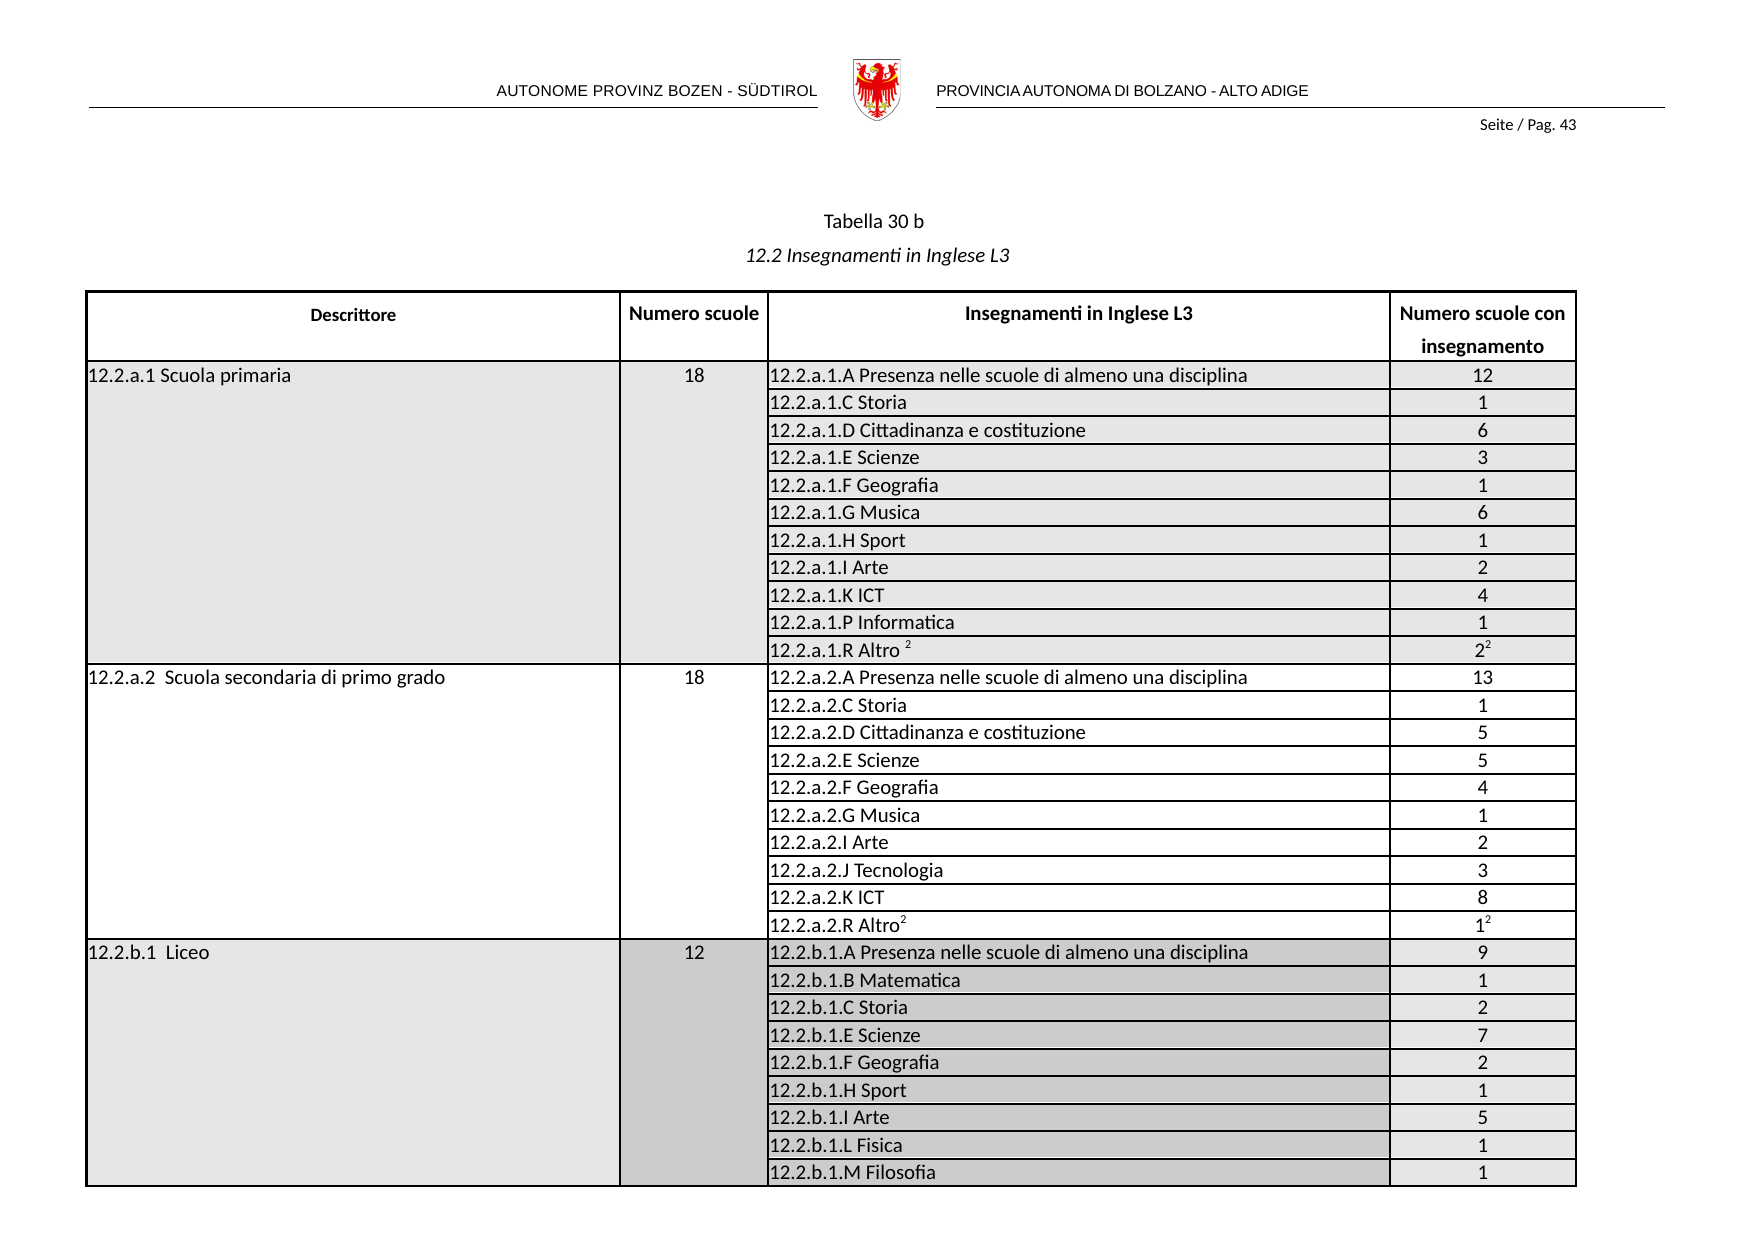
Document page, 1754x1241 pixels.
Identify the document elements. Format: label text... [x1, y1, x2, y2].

table_cell 22 [1391, 637, 1575, 662]
table_cell 12.2.a.1.D Cittadinanza e costituzione [769, 417, 1389, 442]
table_cell 2 [1391, 555, 1575, 580]
table_cell 12.2.a.1.P Informatica [769, 610, 1389, 635]
table_cell 12.2.a.2.D Cittadinanza e costituzione [769, 720, 1389, 745]
table_cell 12.2.b.1.E Scienze [769, 1022, 1389, 1047]
table_cell 12.2.b.1.A Presenza nelle scuole di almeno una disciplina [769, 940, 1389, 965]
table_cell 2 [1391, 1050, 1575, 1075]
table_cell 1 [1391, 1077, 1575, 1102]
table_cell 12.2.b.1.C Storia [769, 995, 1389, 1020]
table_cell 12.2.b.1.H Sport [769, 1077, 1389, 1102]
table_cell 1 [1391, 802, 1575, 827]
table_header Insegnamenti in Inglese L3 [769, 293, 1389, 360]
table_cell 18 [621, 665, 767, 937]
table_cell 12.2.a.1.E Scienze [769, 445, 1389, 470]
table_cell 12 [1391, 912, 1575, 937]
text 12.2 Insegnamenti in Inglese L3 [95, 234, 1659, 267]
table_cell 12.2.a.1.H Sport [769, 527, 1389, 552]
table_cell 4 [1391, 582, 1575, 607]
table_cell 2 [1391, 995, 1575, 1020]
table_cell 12.2.a.1.R Altro 2 [769, 637, 1389, 662]
table_cell 12.2.b.1.I Arte [769, 1105, 1389, 1130]
table_cell 12.2.a.2.C Storia [769, 692, 1389, 717]
table_cell 12.2.a.1.K ICT [769, 582, 1389, 607]
table_cell 9 [1391, 940, 1575, 965]
table_cell 5 [1391, 747, 1575, 772]
table_cell 12.2.a.2.G Musica [769, 802, 1389, 827]
table_cell 12.2.a.1.F Geografia [769, 472, 1389, 497]
table_cell 12.2.b.1 Liceo [88, 940, 619, 1185]
table_cell 5 [1391, 720, 1575, 745]
table_cell 12.2.b.1.M Filosofia [769, 1160, 1389, 1185]
table_header Numero scuole con insegnamento [1391, 293, 1575, 360]
table_cell 12.2.a.2.J Tecnologia [769, 857, 1389, 882]
table_cell 1 [1391, 472, 1575, 497]
text Tabella 30 b [88, 201, 1659, 234]
table_cell 12.2.a.1 Scuola primaria [88, 362, 619, 662]
table_cell 1 [1391, 1160, 1575, 1185]
table_cell 6 [1391, 500, 1575, 525]
table_cell 12.2.a.2.E Scienze [769, 747, 1389, 772]
table_cell 1 [1391, 610, 1575, 635]
table_cell 12.2.a.2 Scuola secondaria di primo grado [88, 665, 619, 937]
table_cell 12.2.a.1.A Presenza nelle scuole di almeno una disciplina [769, 362, 1389, 387]
table_cell 12 [1391, 362, 1575, 387]
table_cell 5 [1391, 1105, 1575, 1130]
table_header Numero scuole [621, 293, 767, 360]
table_cell 7 [1391, 1022, 1575, 1047]
table_cell 13 [1391, 665, 1575, 690]
table_cell 12.2.a.1.I Arte [769, 555, 1389, 580]
table_cell 6 [1391, 417, 1575, 442]
table_cell 12.2.b.1.B Matematica [769, 967, 1389, 992]
table_cell 12.2.b.1.L Fisica [769, 1132, 1389, 1157]
table_cell 4 [1391, 775, 1575, 800]
table_cell 12.2.b.1.F Geografia [769, 1050, 1389, 1075]
table_cell 1 [1391, 692, 1575, 717]
table_cell 18 [621, 362, 767, 662]
table_cell 1 [1391, 1132, 1575, 1157]
table_cell 12.2.a.2.I Arte [769, 830, 1389, 855]
table_cell 8 [1391, 885, 1575, 910]
table_cell 1 [1391, 390, 1575, 415]
table_cell 12.2.a.2.R Altro2 [769, 912, 1389, 937]
table_cell 12.2.a.2.F Geografia [769, 775, 1389, 800]
table_cell 3 [1391, 445, 1575, 470]
table_cell 12.2.a.2.K ICT [769, 885, 1389, 910]
table_cell 12 [621, 940, 767, 1185]
table_cell 2 [1391, 830, 1575, 855]
table_cell 1 [1391, 527, 1575, 552]
table_cell 12.2.a.2.A Presenza nelle scuole di almeno una disciplina [769, 665, 1389, 690]
table_cell 12.2.a.1.G Musica [769, 500, 1389, 525]
picture [853, 59, 901, 121]
table_header Descrittore [88, 293, 619, 360]
table_cell 1 [1391, 967, 1575, 992]
table_cell 3 [1391, 857, 1575, 882]
table_cell 12.2.a.1.C Storia [769, 390, 1389, 415]
